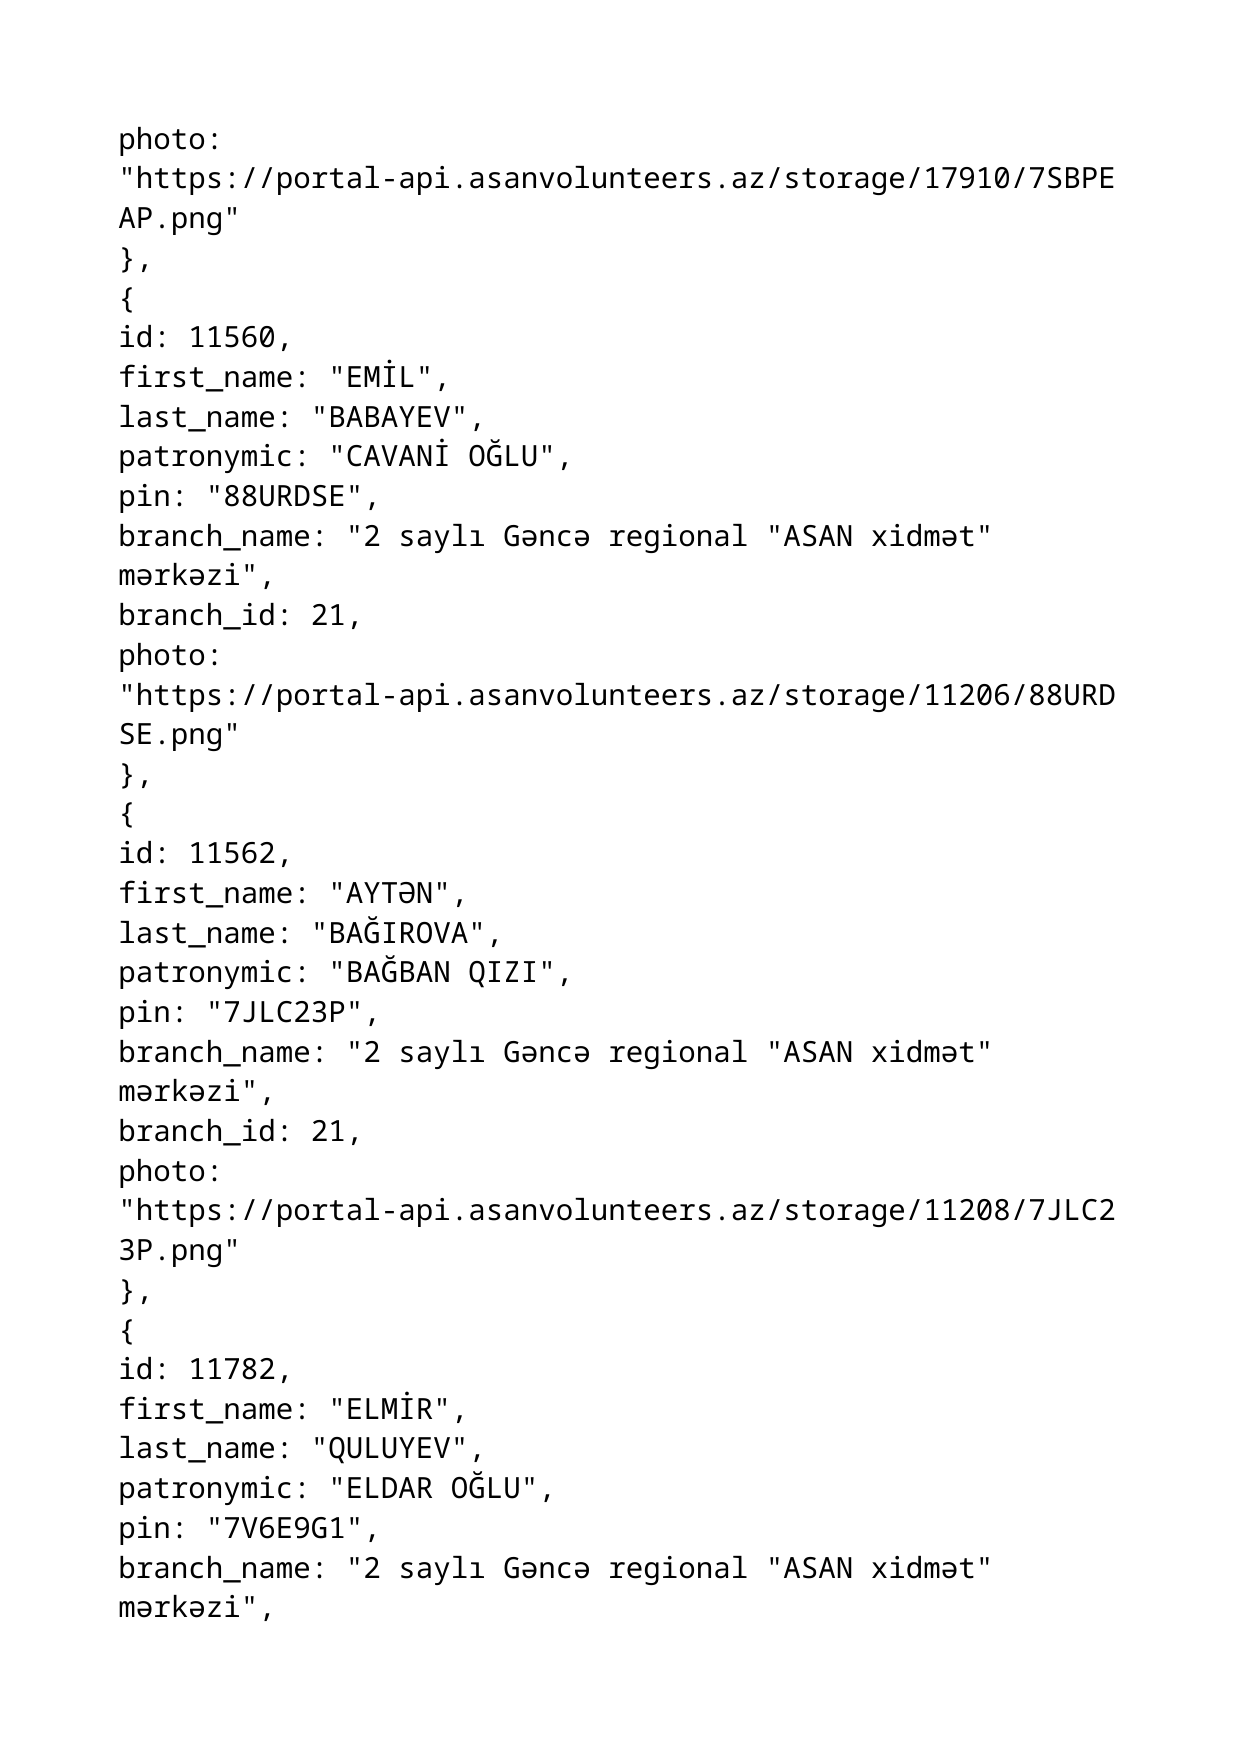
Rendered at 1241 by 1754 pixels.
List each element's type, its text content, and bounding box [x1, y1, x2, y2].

text branch_id: 21, [118, 594, 1122, 634]
text { [118, 793, 1122, 832]
text photo: "https://portal-api.asanvolunteers.az/storage/11208/7JLC23P.png" [118, 1150, 1122, 1269]
text first_name: "ELMİR", [118, 1388, 1122, 1428]
text first_name: "AYTƏN", [118, 872, 1122, 912]
text branch_name: "2 saylı Gəncə regional "ASAN xidmət" mərkəzi", [118, 1031, 1122, 1110]
text patronymic: "CAVANİ OĞLU", [118, 436, 1122, 475]
text { [118, 1309, 1122, 1348]
text patronymic: "ELDAR OĞLU", [118, 1467, 1122, 1507]
text branch_name: "2 saylı Gəncə regional "ASAN xidmət" mərkəzi", [118, 1547, 1122, 1626]
text { [118, 277, 1122, 317]
text }, [118, 237, 1122, 277]
text id: 11562, [118, 832, 1122, 872]
text branch_id: 21, [118, 1110, 1122, 1150]
text patronymic: "BAĞBAN QIZI", [118, 952, 1122, 991]
text pin: "7V6E9G1", [118, 1507, 1122, 1547]
text }, [118, 753, 1122, 793]
text }, [118, 1269, 1122, 1309]
text pin: "88URDSE", [118, 475, 1122, 515]
text first_name: "EMİL", [118, 356, 1122, 396]
text id: 11782, [118, 1348, 1122, 1388]
text branch_name: "2 saylı Gəncə regional "ASAN xidmət" mərkəzi", [118, 515, 1122, 594]
text last_name: "QULUYEV", [118, 1428, 1122, 1467]
text last_name: "BABAYEV", [118, 396, 1122, 436]
text photo: "https://portal-api.asanvolunteers.az/storage/11206/88URDSE.png" [118, 634, 1122, 753]
text id: 11560, [118, 317, 1122, 356]
text photo: "https://portal-api.asanvolunteers.az/storage/17910/7SBPEAP.png" [118, 118, 1122, 237]
text last_name: "BAĞIROVA", [118, 912, 1122, 952]
text pin: "7JLC23P", [118, 991, 1122, 1031]
